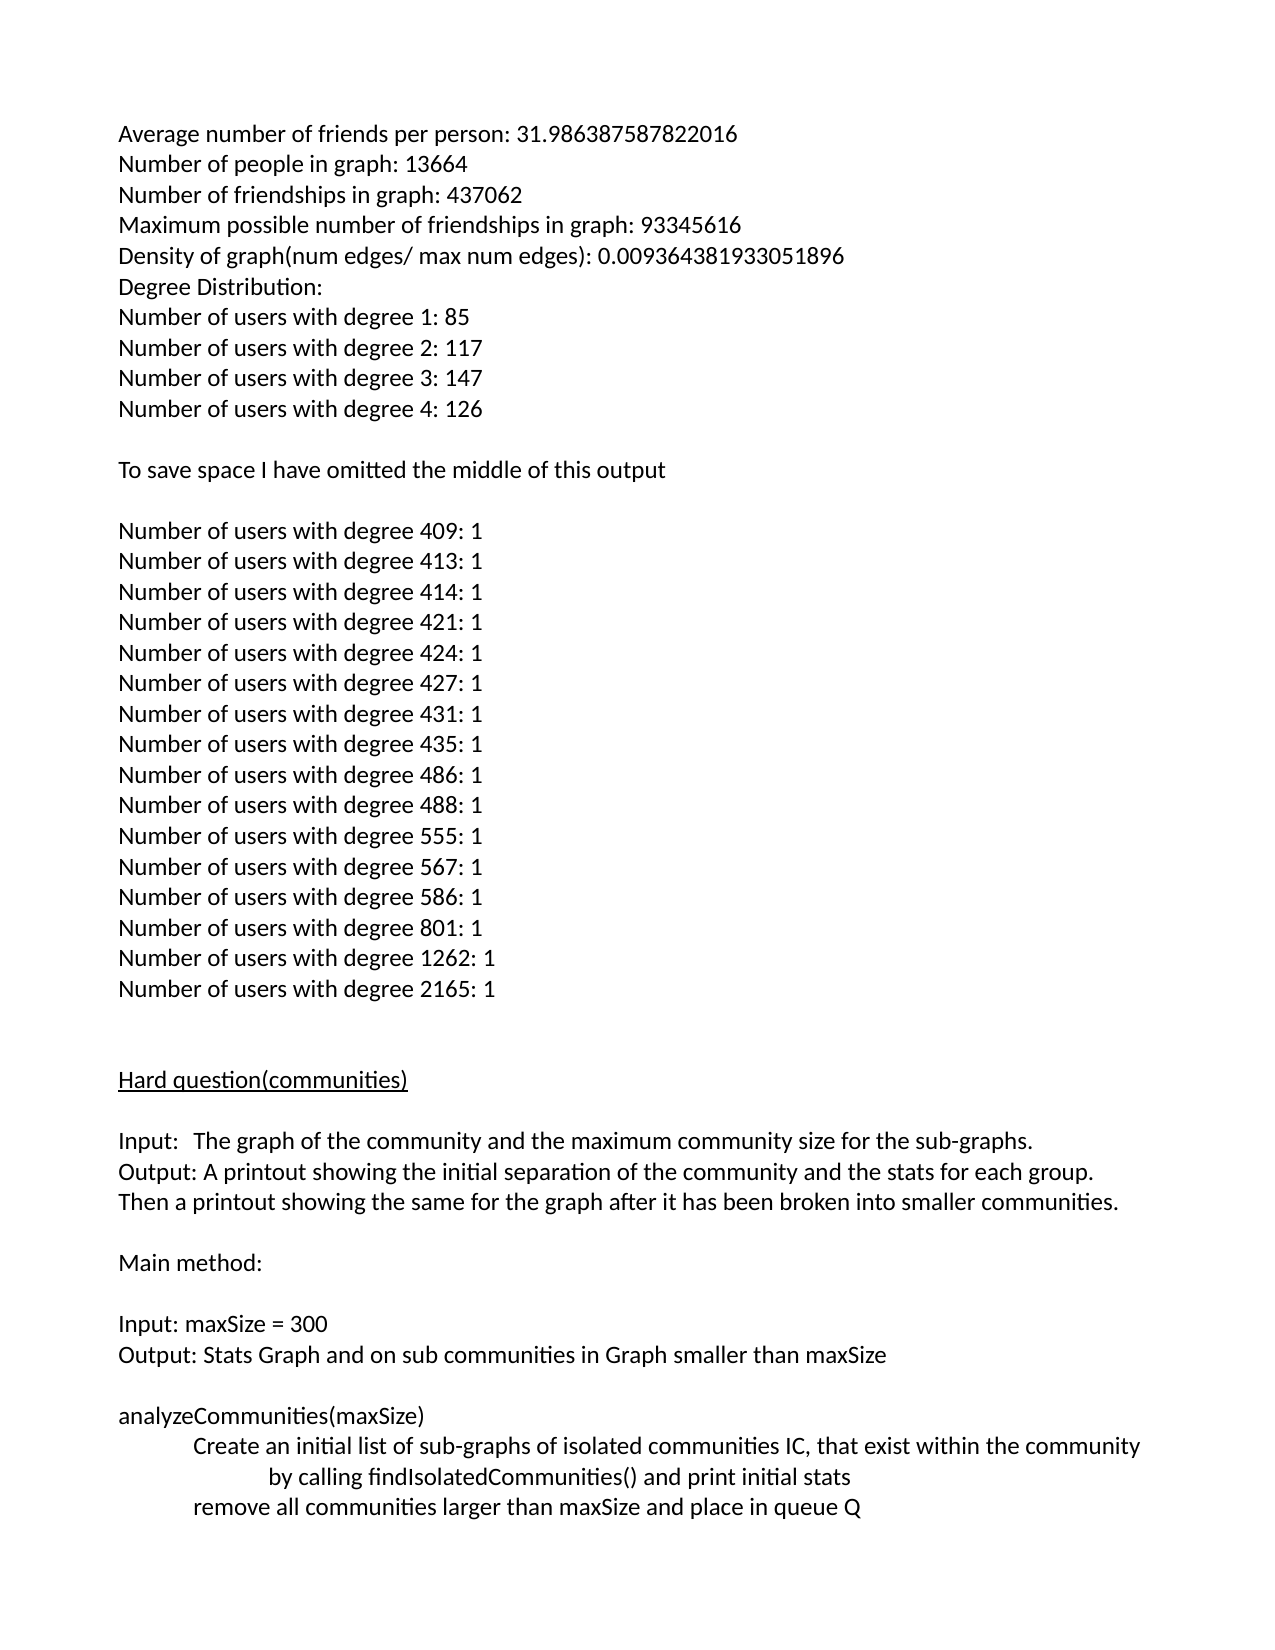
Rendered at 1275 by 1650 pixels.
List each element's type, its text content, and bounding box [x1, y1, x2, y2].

text Number of users with degree 2165: 1 [118, 973, 1157, 1003]
text Number of users with degree 2: 117 [118, 332, 1157, 362]
text Density of graph(num edges/ max num edges): 0.009364381933051896 [118, 240, 1157, 271]
text Number of users with degree 567: 1 [118, 851, 1157, 881]
text Number of users with degree 427: 1 [118, 667, 1157, 698]
text Hard question(communities) [118, 1064, 1157, 1095]
text Number of users with degree 488: 1 [118, 789, 1157, 820]
text Number of users with degree 424: 1 [118, 637, 1157, 667]
text Number of users with degree 1: 85 [118, 301, 1157, 332]
text Number of users with degree 3: 147 [118, 362, 1157, 393]
text Average number of friends per person: 31.986387587822016 [118, 118, 1157, 149]
text Input: The graph of the community and the maximum community size for the sub-graphs. [118, 1125, 1157, 1156]
text Output: A printout showing the initial separation of the community and the stats for each group. Then a printout showing the same for the graph after it has been broken into smaller communities. [118, 1156, 1157, 1217]
text Number of users with degree 801: 1 [118, 912, 1157, 942]
text Number of users with degree 421: 1 [118, 606, 1157, 637]
text Number of users with degree 414: 1 [118, 576, 1157, 606]
text Output: Stats Graph and on sub communities in Graph smaller than maxSize [118, 1339, 1157, 1369]
text Number of users with degree 431: 1 [118, 698, 1157, 728]
text To save space I have omitted the middle of this output [118, 454, 1157, 484]
text Number of users with degree 555: 1 [118, 820, 1157, 851]
text analyzeCommunities(maxSize) [118, 1400, 1157, 1431]
text Number of users with degree 413: 1 [118, 545, 1157, 576]
text Number of users with degree 586: 1 [118, 881, 1157, 912]
text Degree Distribution: [118, 271, 1157, 301]
text by calling findIsolatedCommunities() and print initial stats [118, 1461, 1157, 1492]
text Number of users with degree 4: 126 [118, 393, 1157, 423]
text Create an initial list of sub-graphs of isolated communities IC, that exist within the community [118, 1431, 1157, 1461]
text Main method: [118, 1247, 1157, 1278]
text remove all communities larger than maxSize and place in queue Q [118, 1492, 1157, 1522]
text Input: maxSize = 300 [118, 1308, 1157, 1339]
text Number of users with degree 409: 1 [118, 515, 1157, 545]
text Number of friendships in graph: 437062 [118, 179, 1157, 210]
text Number of users with degree 435: 1 [118, 728, 1157, 759]
text Number of users with degree 486: 1 [118, 759, 1157, 789]
text Number of people in graph: 13664 [118, 149, 1157, 179]
text Number of users with degree 1262: 1 [118, 942, 1157, 973]
text Maximum possible number of friendships in graph: 93345616 [118, 210, 1157, 240]
